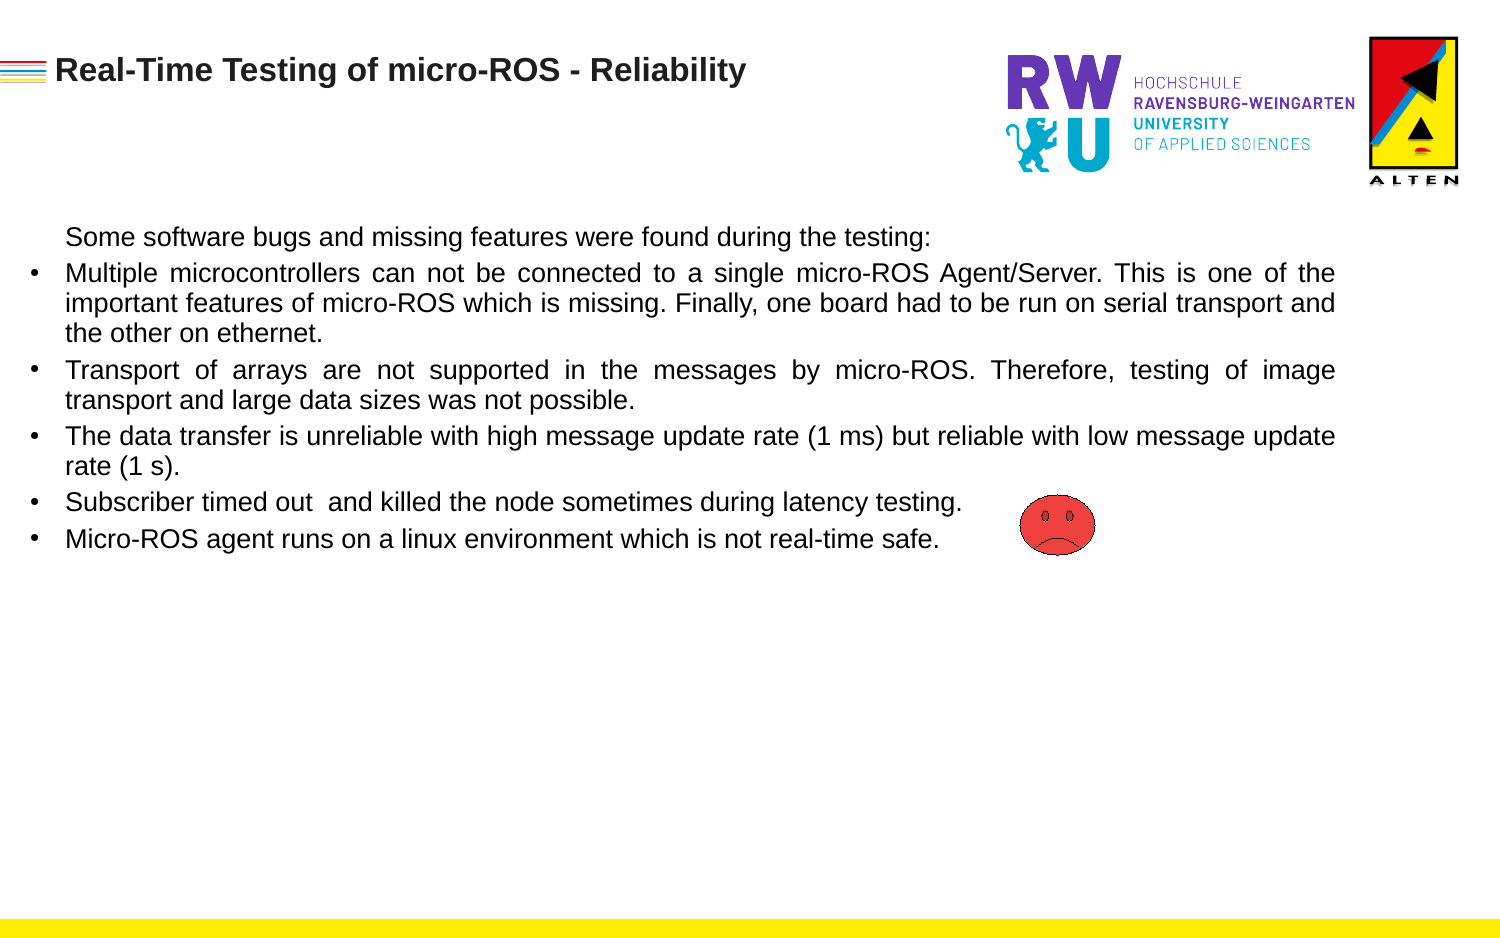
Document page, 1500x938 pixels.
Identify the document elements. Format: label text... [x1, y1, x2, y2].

picture [1005, 146, 1355, 173]
text_box Some software bugs and missing features were found during the testing: Multiple microcontrollers can not be connected to a single micro-ROS Agent/Server. This is one of the important features of micro-ROS which is missing. Finally, one board had to be run on serial transport and the other on ethernet. Transport of arrays are not supported in the messages by micro-ROS. Therefore, testing of image transport and large data sizes was not possible. The data transfer is unreliable with high message update rate (1 ms) but reliable with low message update rate (1 s). Subscriber timed out and killed the node sometimes during latency testing. Micro-ROS agent runs on a linux environment which is not real-time safe. [15, 214, 1351, 616]
text_box [1019, 494, 1096, 556]
title Real-Time Testing of micro-ROS - Reliability [45, 0, 1359, 146]
